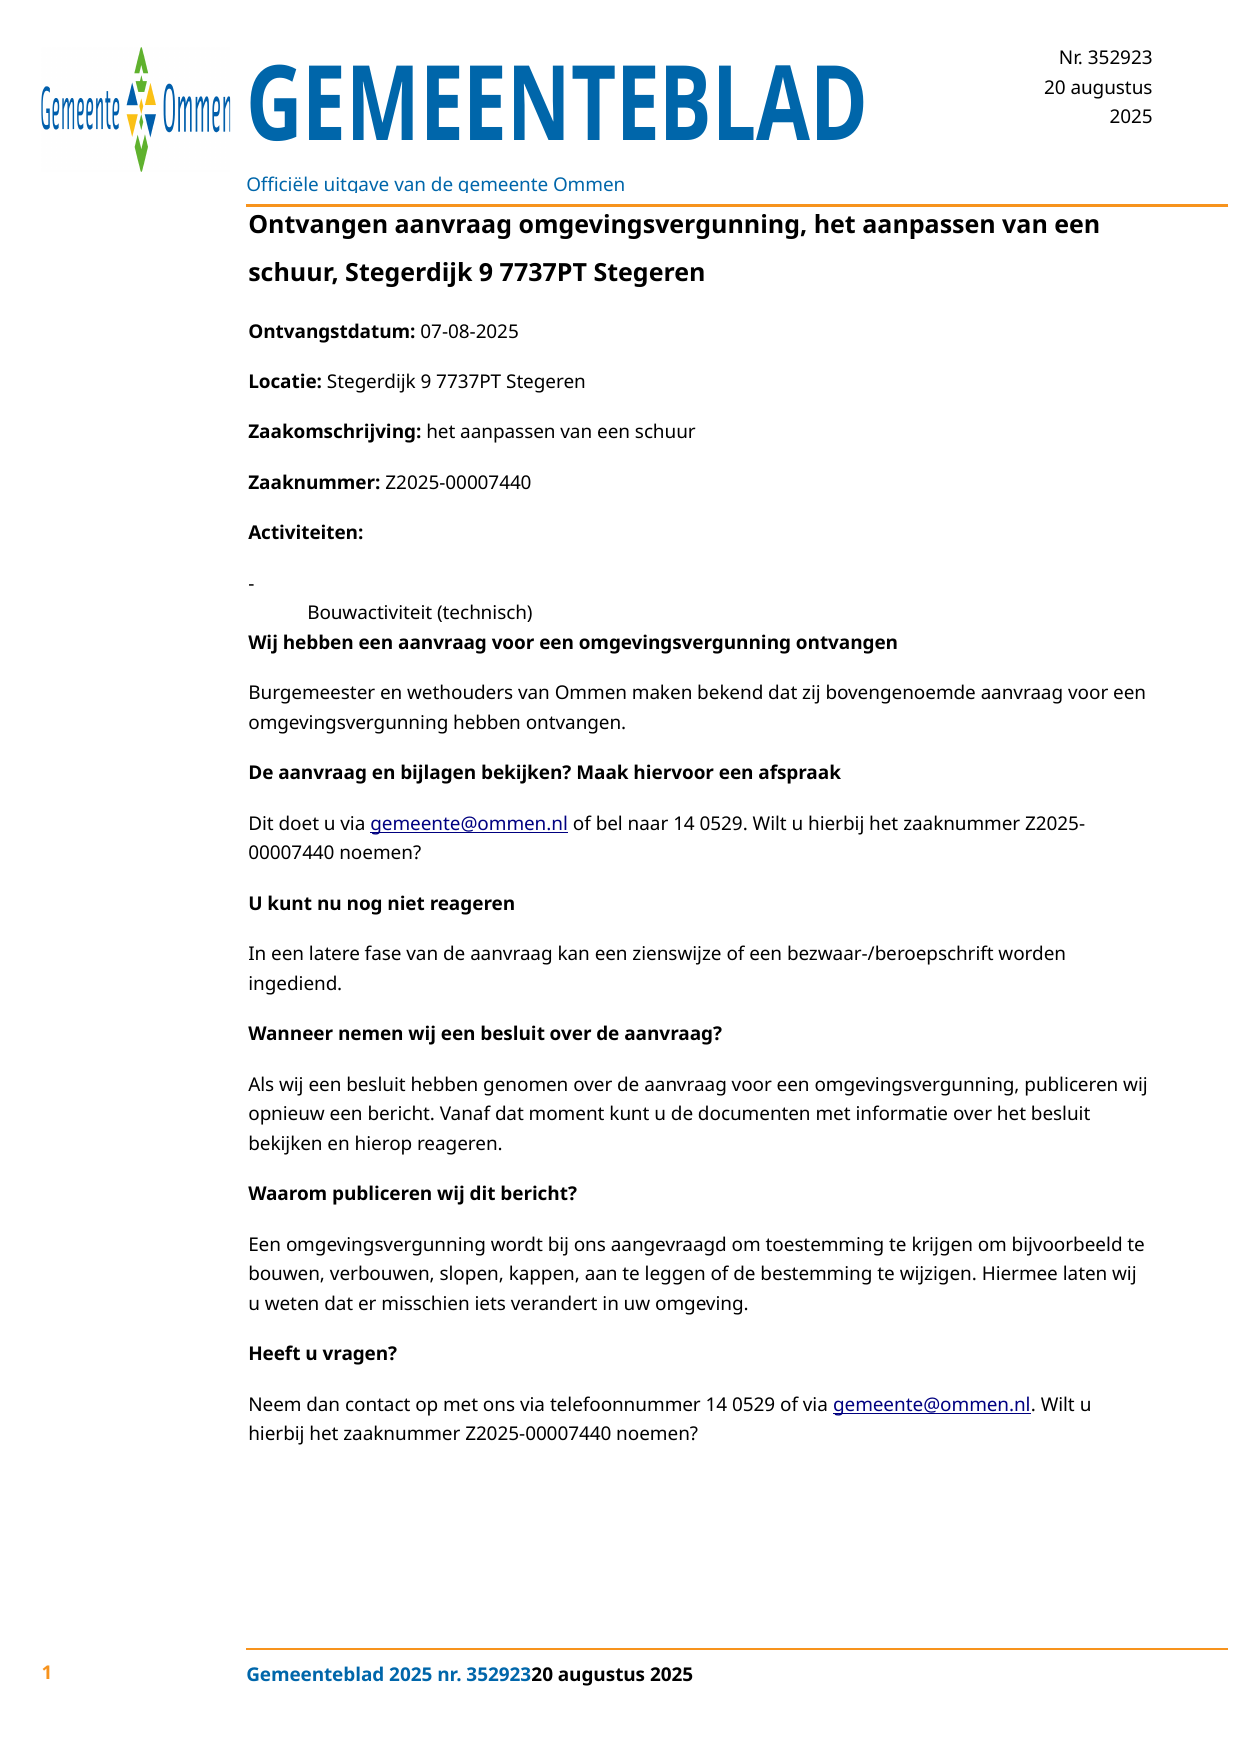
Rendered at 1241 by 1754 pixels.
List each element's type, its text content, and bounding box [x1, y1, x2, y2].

text Ontvangen aanvraag omgevingsvergunning, het aanpassen van een schuur, Stegerdijk 9 7737PT Stegeren [248, 207, 1152, 288]
text In een latere fase van de aanvraag kan een zienswijze of een bezwaar-/beroepschrift worden ingediend. [248, 940, 1152, 996]
text Ontvangstdatum: 07-08-2025 [248, 318, 1152, 344]
text U kunt nu nog niet reageren [248, 890, 1152, 916]
text Heeft u vragen? [248, 1340, 1152, 1366]
text Zaaknummer: Z2025-00007440 [248, 469, 1152, 495]
text Een omgevingsvergunning wordt bij ons aangevraagd om toestemming te krijgen om bijvoorbeeld te bouwen, verbouwen, slopen, kappen, aan te leggen of de bestemming te wijzigen. Hiermee laten wij u weten dat er misschien iets verandert in uw omgeving. [248, 1231, 1152, 1316]
text Als wij een besluit hebben genomen over de aanvraag voor een omgevingsvergunning, publiceren wij opnieuw een bericht. Vanaf dat moment kunt u de documenten met informatie over het besluit bekijken en hierop reageren. [248, 1071, 1152, 1156]
text Wij hebben een aanvraag voor een omgevingsvergunning ontvangen [248, 629, 1152, 655]
text Neem dan contact op met ons via telefoonnummer 14 0529 of via gemeente@ommen.nl. Wilt u hierbij het zaaknummer Z2025-00007440 noemen? [248, 1391, 1152, 1446]
text Zaakomschrijving: het aanpassen van een schuur [248, 419, 1152, 444]
text De aanvraag en bijlagen bekijken? Maak hiervoor een afspraak [248, 759, 1152, 785]
text Locatie: Stegerdijk 9 7737PT Stegeren [248, 368, 1152, 394]
text Dit doet u via gemeente@ommen.nl of bel naar 14 0529. Wilt u hierbij het zaaknummer Z2025-00007440 noemen? [248, 810, 1152, 865]
list Bouwactiviteit (technisch) [248, 599, 1152, 625]
text Activiteiten: [248, 519, 1152, 545]
text Wanneer nemen wij een besluit over de aanvraag? [248, 1020, 1152, 1046]
text Waarom publiceren wij dit bericht? [248, 1180, 1152, 1206]
text Burgemeester en wethouders van Ommen maken bekend dat zij bovengenoemde aanvraag voor een omgevingsvergunning hebben ontvangen. [248, 679, 1152, 735]
picture [41, 47, 231, 172]
